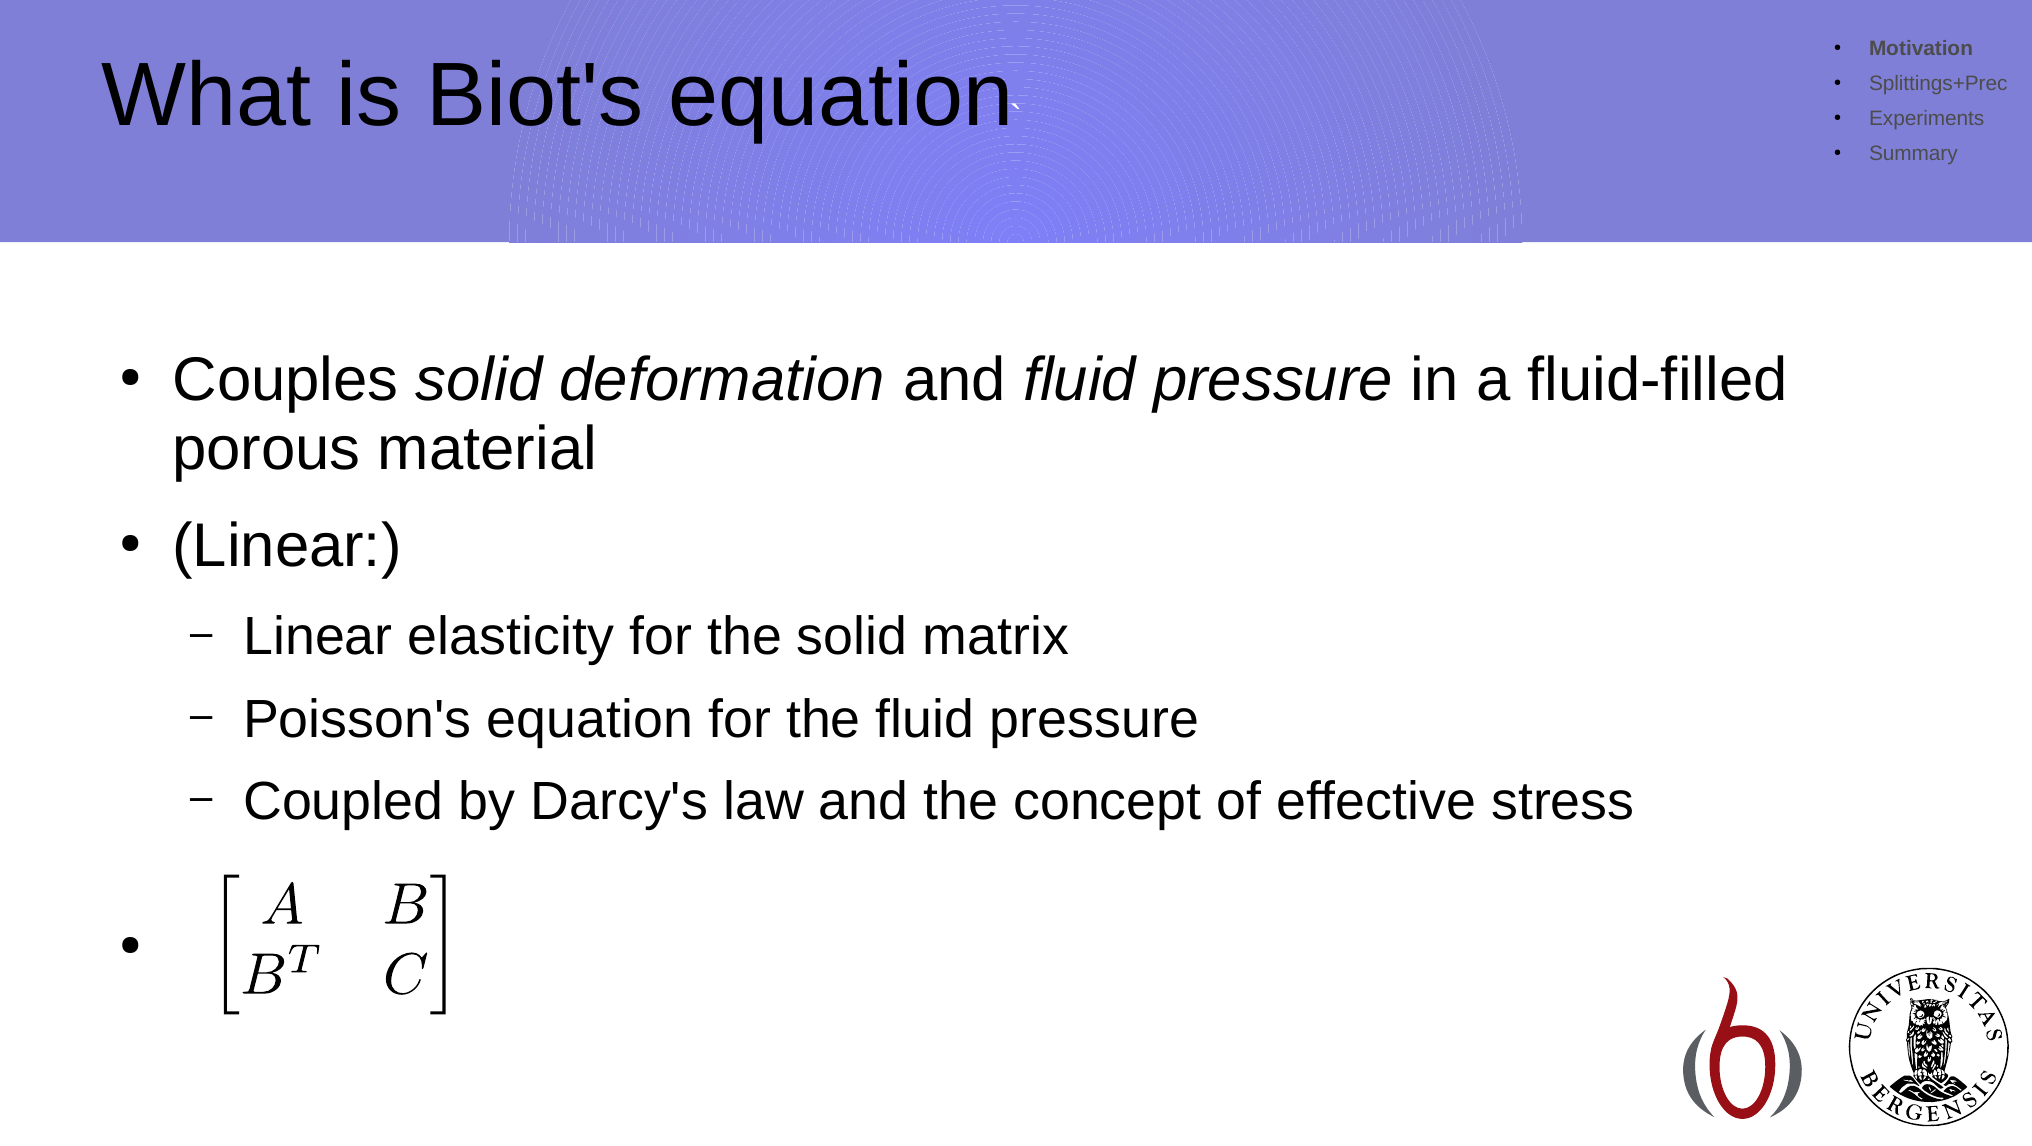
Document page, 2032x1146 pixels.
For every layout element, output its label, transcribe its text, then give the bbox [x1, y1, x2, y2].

title What is Biot's equation [101, 43, 1818, 145]
list Couples solid deformation and fluid pressure in a fluid-filled porous material (Linear:) Linear elasticity for the solid matrix Poisson's equation for the fluid pressure Coupled by Darcy's law and the concept of effective stress [101, 344, 1930, 1010]
text_box Motivation Splittings+Prec Experiments Summary [1818, 17, 2023, 161]
text_box [209, 874, 461, 1015]
